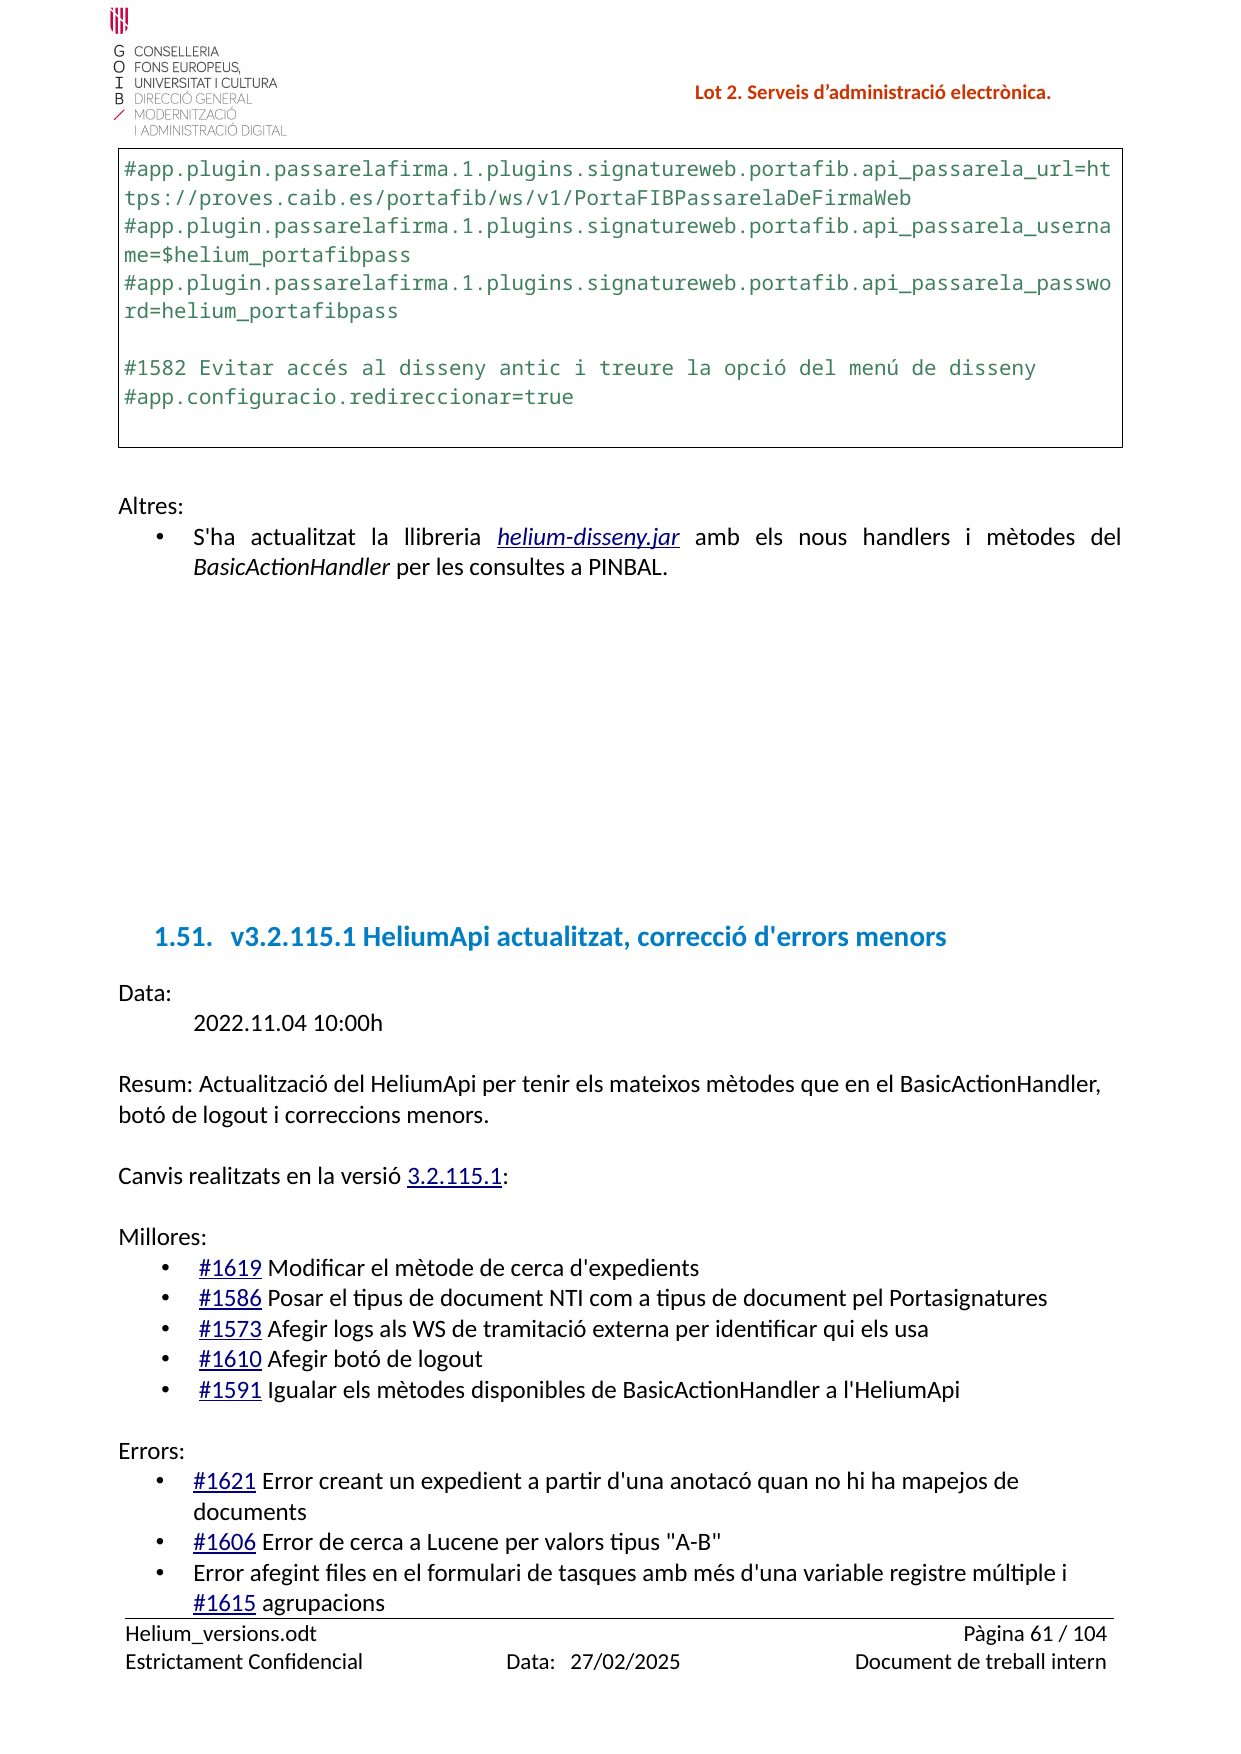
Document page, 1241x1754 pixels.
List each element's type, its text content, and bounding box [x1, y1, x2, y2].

list #1591 Igualar els mètodes disponibles de BasicActionHandler a l'HeliumApi [161, 1374, 1122, 1404]
subtitle v3.2.115.1 HeliumApi actualitzat, correcció d'errors menors [153, 918, 1122, 953]
text Errors: [118, 1435, 1122, 1465]
text Altres: [118, 490, 1122, 521]
list Error afegint files en el formulari de tasques amb més d'una variable registre múltiple i #1615 agrupacions [156, 1557, 1122, 1618]
list #1619 Modificar el mètode de cerca d'expedients [161, 1252, 1122, 1282]
text 2022.11.04 10:00h [118, 1007, 1122, 1038]
list #1573 Afegir logs als WS de tramitació externa per identificar qui els usa [161, 1313, 1122, 1343]
list #1610 Afegir botó de logout [161, 1343, 1122, 1374]
text Resum: Actualització del HeliumApi per tenir els mateixos mètodes que en el BasicActionHandler, botó de logout i correccions menors. [118, 1068, 1122, 1129]
table_header #app.plugin.passarelafirma.1.plugins.signatureweb.portafib.api_passarela_url=https://proves.caib.es/portafib/ws/v1/PortaFIBPassarelaDeFirmaWeb #app.plugin.passarelafirma.1.plugins.signatureweb.portafib.api_passarela_username=$helium_portafibpass #app.plugin.passarelafirma.1.plugins.signatureweb.portafib.api_passarela_password=helium_portafibpass #1582 Evitar accés al disseny antic i treure la opció del menú de disseny #app.configuracio.redireccionar=true [119, 149, 1122, 447]
list #1621 Error creant un expedient a partir d'una anotacó quan no hi ha mapejos de documents [156, 1465, 1122, 1526]
picture [100, 0, 297, 144]
text Millores: [118, 1221, 1122, 1252]
list S'ha actualitzat la llibreria helium-disseny.jar amb els nous handlers i mètodes del BasicActionHandler per les consultes a PINBAL. [156, 521, 1122, 582]
text Data: [118, 977, 1122, 1007]
list #1586 Posar el tipus de document NTI com a tipus de document pel Portasignatures [161, 1282, 1122, 1313]
list #1606 Error de cerca a Lucene per valors tipus "A-B" [156, 1526, 1122, 1557]
text Canvis realitzats en la versió 3.2.115.1: [118, 1160, 1122, 1191]
